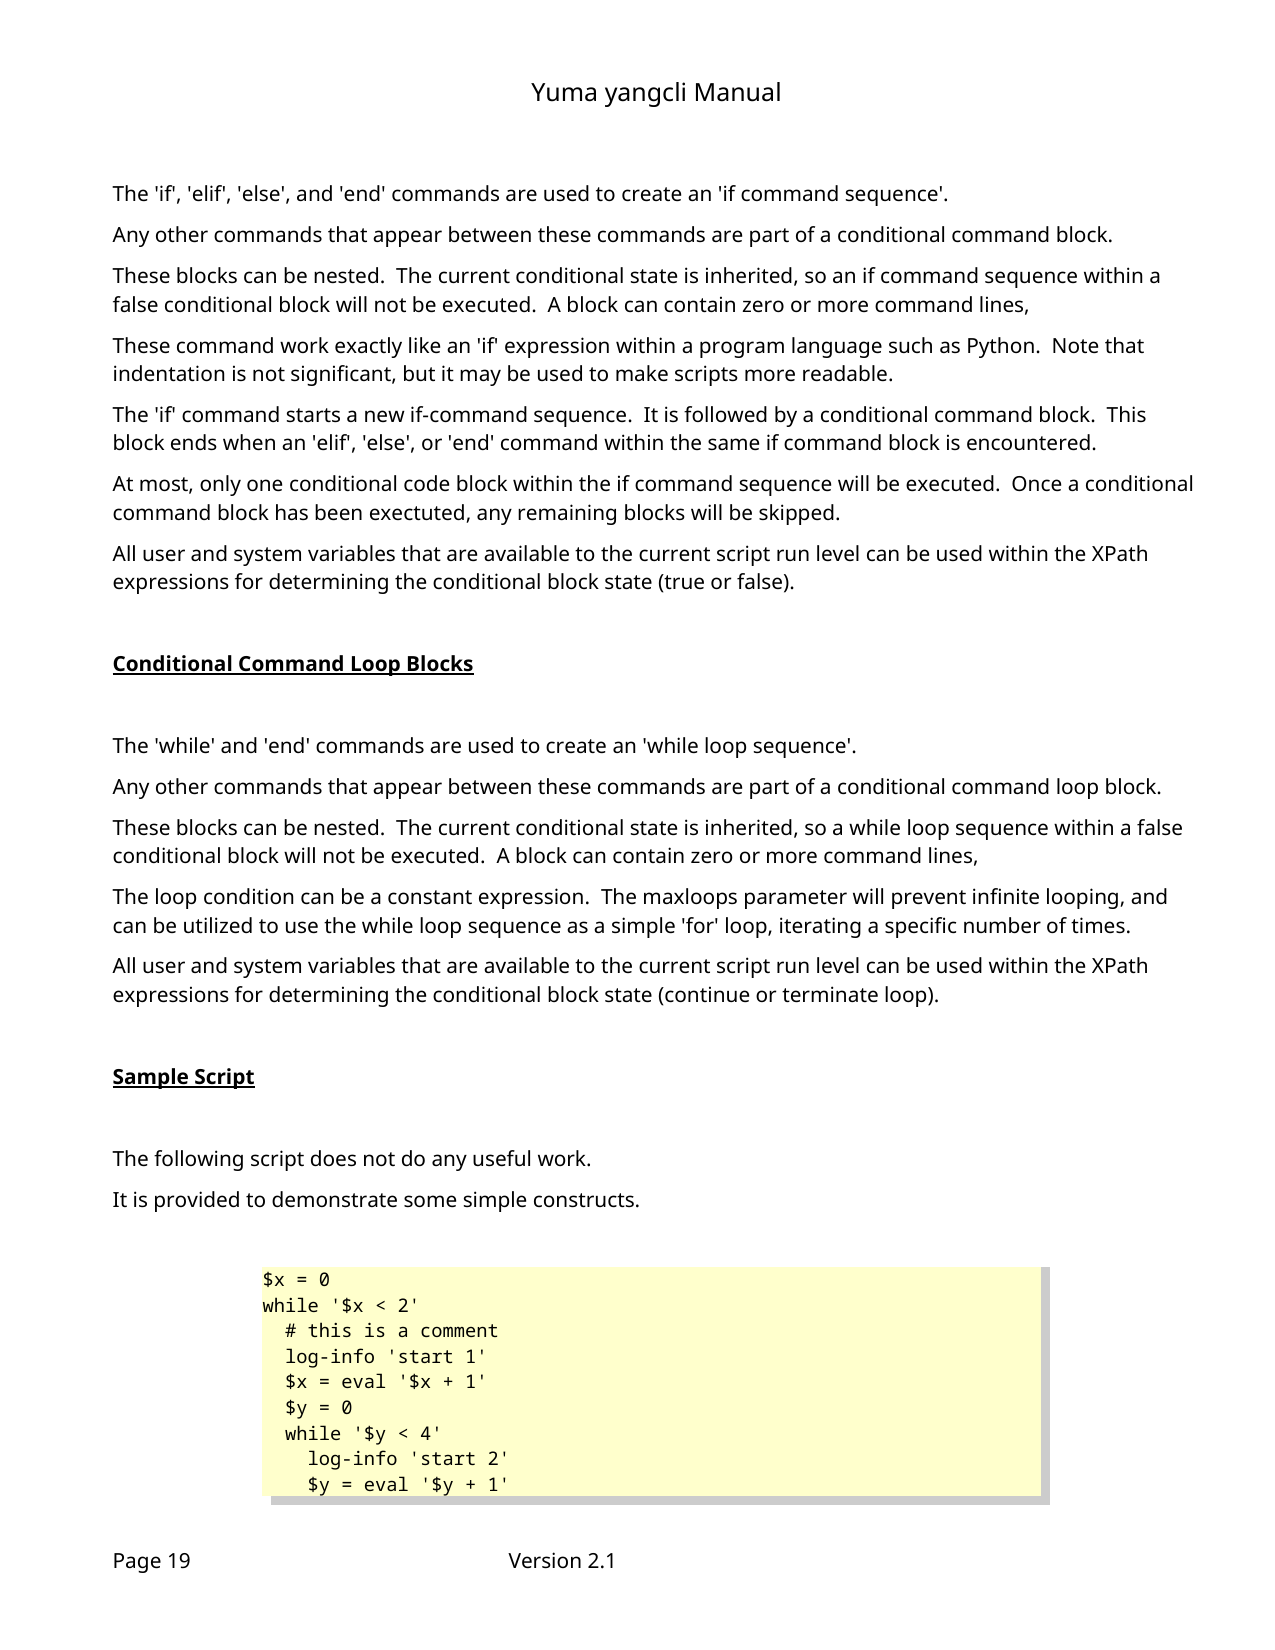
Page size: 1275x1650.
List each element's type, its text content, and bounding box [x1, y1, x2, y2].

text The 'if' command starts a new if-command sequence. It is followed by a conditional command block. This block ends when an 'elif', 'else', or 'end' command within the same if command block is encountered. [112, 400, 1200, 457]
text The following script does not do any useful work. [112, 1144, 1200, 1172]
text Conditional Command Loop Blocks [112, 649, 1200, 678]
text while '$y < 4' [262, 1420, 1041, 1445]
text # this is a comment [262, 1318, 1041, 1343]
text $y = eval '$y + 1' [262, 1471, 1041, 1496]
text Sample Script [112, 1062, 1200, 1090]
text Any other commands that appear between these commands are part of a conditional command block. [112, 220, 1200, 249]
text These blocks can be nested. The current conditional state is inherited, so a while loop sequence within a false conditional block will not be executed. A block can contain zero or more command lines, [112, 813, 1200, 870]
text These blocks can be nested. The current conditional state is inherited, so an if command sequence within a false conditional block will not be executed. A block can contain zero or more command lines, [112, 261, 1200, 318]
text The 'while' and 'end' commands are used to create an 'while loop sequence'. [112, 731, 1200, 759]
text $y = 0 [262, 1394, 1041, 1420]
text The loop condition can be a constant expression. The maxloops parameter will prevent infinite looping, and can be utilized to use the while loop sequence as a simple 'for' loop, iterating a specific number of times. [112, 882, 1200, 939]
text $x = eval '$x + 1' [262, 1369, 1041, 1394]
text The 'if', 'elif', 'else', and 'end' commands are used to create an 'if command sequence'. [112, 179, 1200, 208]
text These command work exactly like an 'if' expression within a program language such as Python. Note that indentation is not significant, but it may be used to make scripts more readable. [112, 331, 1200, 388]
text log-info 'start 1' [262, 1343, 1041, 1369]
text It is provided to demonstrate some simple constructs. [112, 1185, 1200, 1213]
text log-info 'start 2' [262, 1445, 1041, 1471]
text All user and system variables that are available to the current script run level can be used within the XPath expressions for determining the conditional block state (continue or terminate loop). [112, 952, 1200, 1008]
text All user and system variables that are available to the current script run level can be used within the XPath expressions for determining the conditional block state (true or false). [112, 539, 1200, 596]
text At most, only one conditional code block within the if command sequence will be executed. Once a conditional command block has been exectuted, any remaining blocks will be skipped. [112, 469, 1200, 526]
text Any other commands that appear between these commands are part of a conditional command loop block. [112, 772, 1200, 800]
text $x = 0 [262, 1267, 1041, 1292]
text while '$x < 2' [262, 1292, 1041, 1318]
